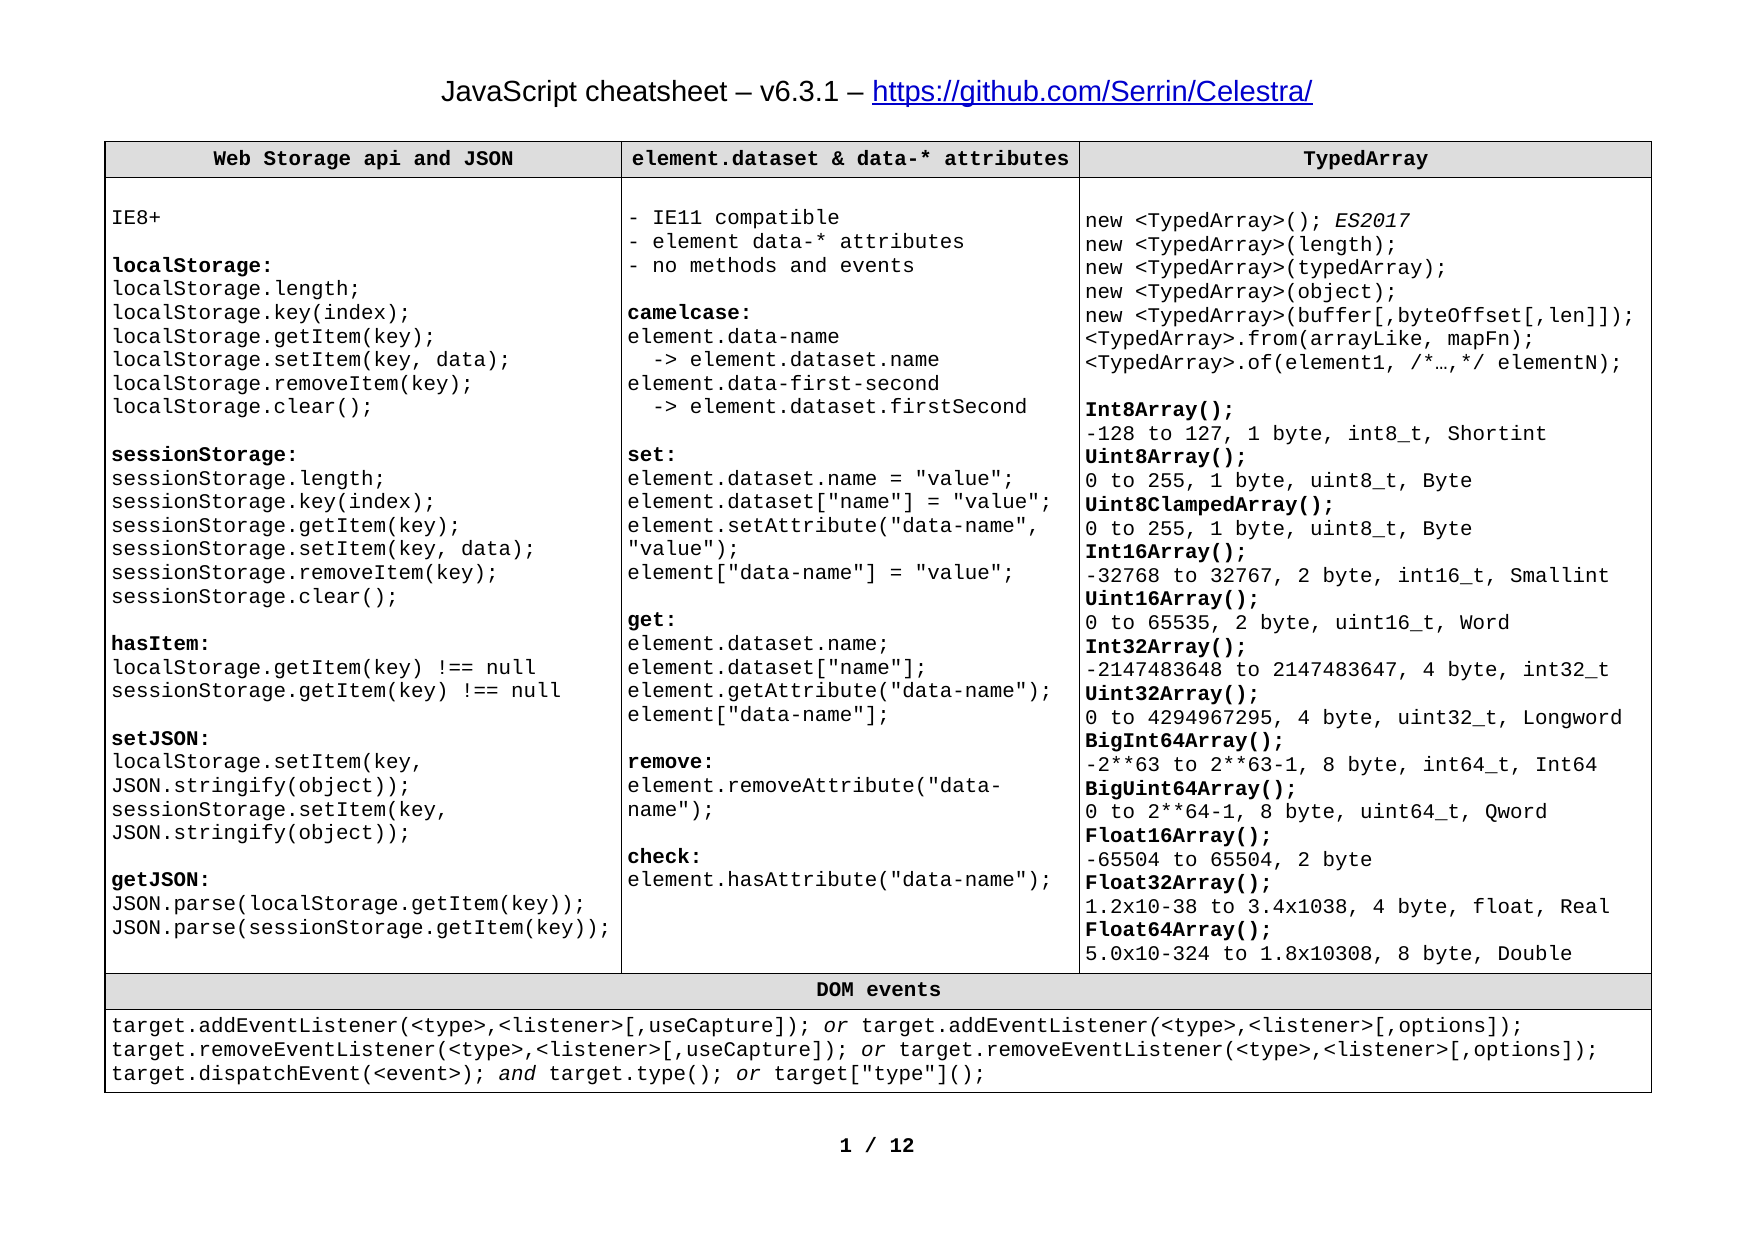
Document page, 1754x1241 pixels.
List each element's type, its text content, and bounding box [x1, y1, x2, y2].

table_header Web Storage api and JSON [106, 142, 621, 177]
table_cell IE8+ localStorage: localStorage.length; localStorage.key(index); localStorage.getItem(key); localStorage.setItem(key, data); localStorage.removeItem(key); localStorage.clear(); sessionStorage: sessionStorage.length; sessionStorage.key(index); sessionStorage.getItem(key); sessionStorage.setItem(key, data); sessionStorage.removeItem(key); sessionStorage.clear(); hasItem: localStorage.getItem(key) !== null sessionStorage.getItem(key) !== null setJSON: localStorage.setItem(key, JSON.stringify(object)); sessionStorage.setItem(key, JSON.stringify(object)); getJSON: JSON.parse(localStorage.getItem(key)); JSON.parse(sessionStorage.getItem(key)); [106, 178, 621, 972]
table_cell DOM events [106, 974, 1651, 1009]
table_cell target.addEventListener(<type>,<listener>[,useCapture]); or target.addEventListener(<type>,<listener>[,options]); target.removeEventListener(<type>,<listener>[,useCapture]); or target.removeEventListener(<type>,<listener>[,options]); target.dispatchEvent(<event>); and target.type(); or target["type"](); [106, 1010, 1651, 1092]
table_header element.dataset & data-* attributes [622, 142, 1079, 177]
text JavaScript cheatsheet – v6.3.1 – https://github.com/Serrin/Celestra/ [105, 74, 1648, 107]
table_header TypedArray [1080, 142, 1651, 177]
table_cell - IE11 compatible - element data-* attributes - no methods and events camelcase: element.data-name -> element.dataset.name element.data-first-second -> element.dataset.firstSecond set: element.dataset.name = "value"; element.dataset["name"] = "value"; element.setAttribute("data-name", "value"); element["data-name"] = "value"; get: element.dataset.name; element.dataset["name"]; element.getAttribute("data-name"); element["data-name"]; remove: element.removeAttribute("data-name"); check: element.hasAttribute("data-name"); [622, 178, 1079, 972]
table_cell new <TypedArray>(); ES2017 new <TypedArray>(length); new <TypedArray>(typedArray); new <TypedArray>(object); new <TypedArray>(buffer[,byteOffset[,len]]); <TypedArray>.from(arrayLike, mapFn); <TypedArray>.of(element1, /*…,*/ elementN); Int8Array(); -128 to 127, 1 byte, int8_t, Shortint Uint8Array(); 0 to 255, 1 byte, uint8_t, Byte Uint8ClampedArray(); 0 to 255, 1 byte, uint8_t, Byte Int16Array(); -32768 to 32767, 2 byte, int16_t, Smallint Uint16Array(); 0 to 65535, 2 byte, uint16_t, Word Int32Array(); -2147483648 to 2147483647, 4 byte, int32_t Uint32Array(); 0 to 4294967295, 4 byte, uint32_t, Longword BigInt64Array(); -2**63 to 2**63-1, 8 byte, int64_t, Int64 BigUint64Array(); 0 to 2**64-1, 8 byte, uint64_t, Qword Float16Array(); -65504 to 65504, 2 byte Float32Array(); 1.2x10-38 to 3.4x1038, 4 byte, float, Real Float64Array(); 5.0x10-324 to 1.8x10308, 8 byte, Double [1080, 178, 1651, 972]
